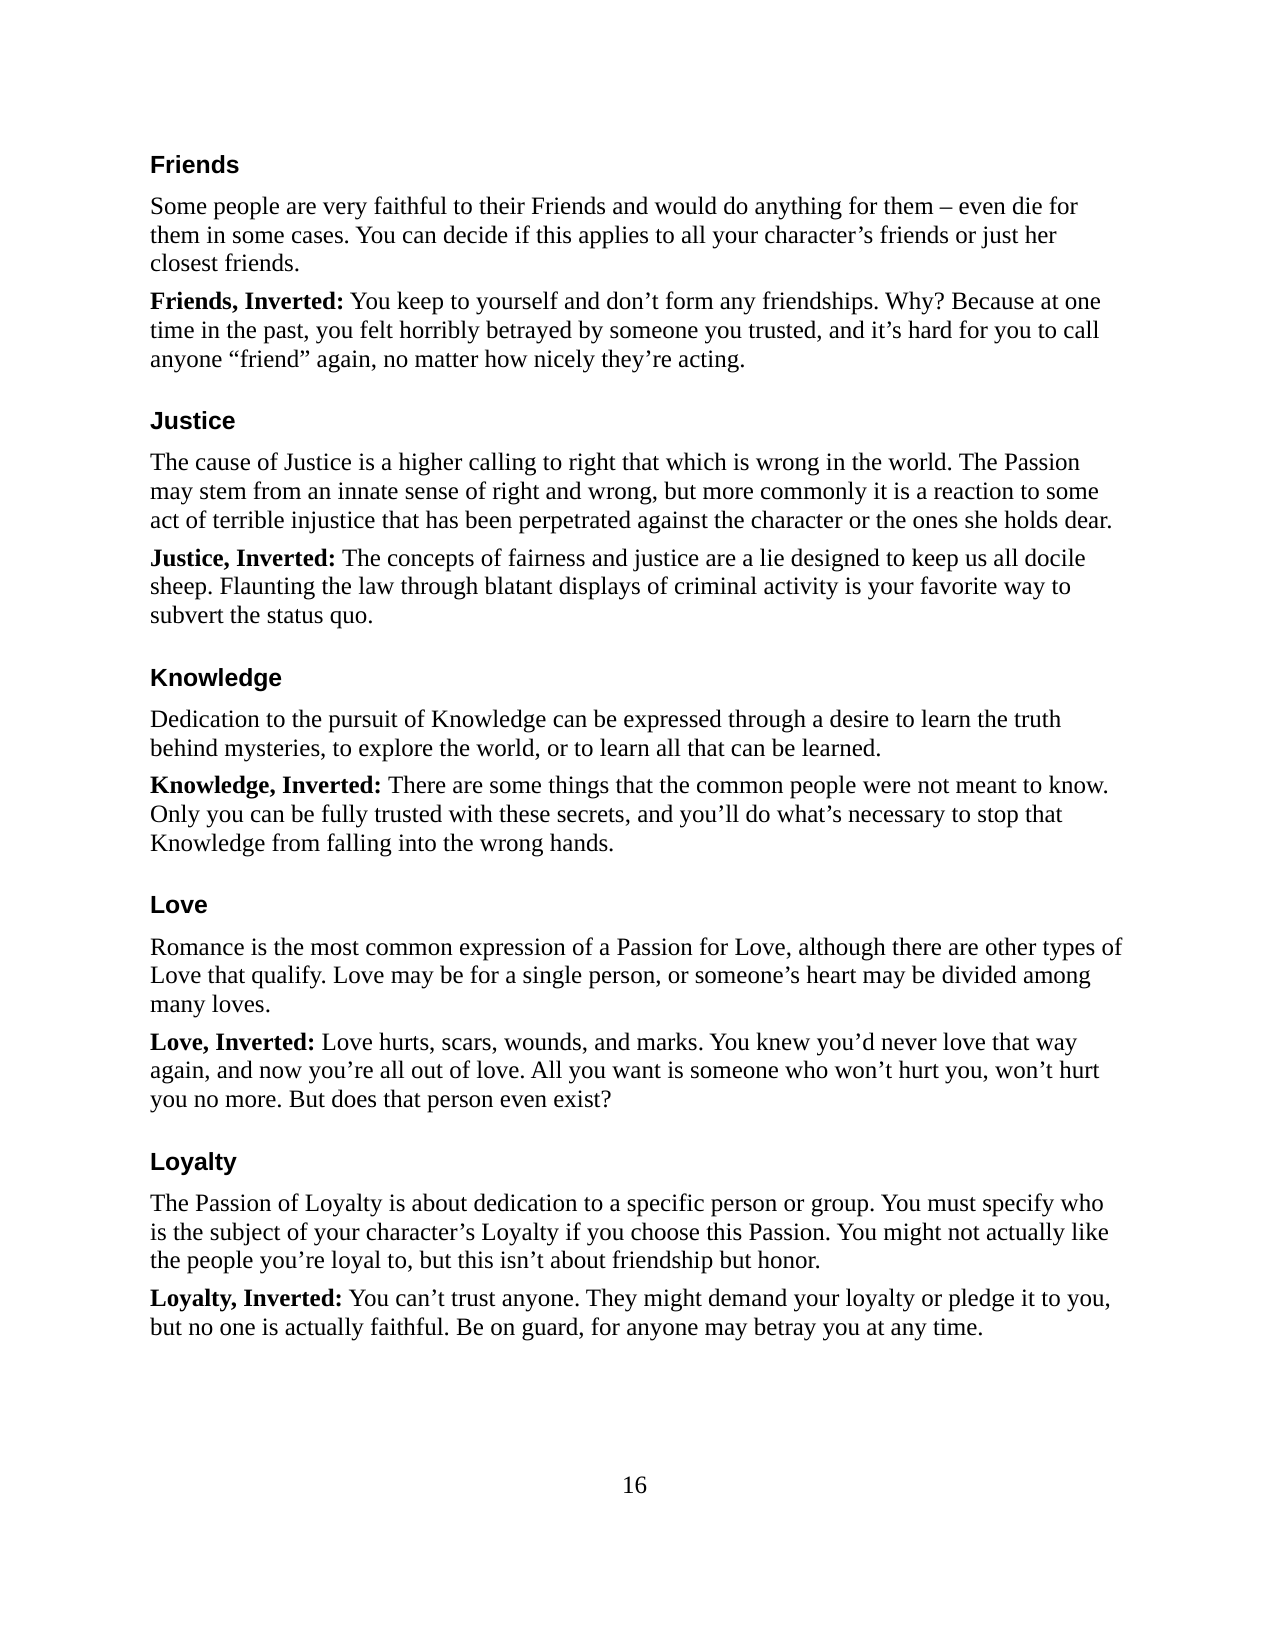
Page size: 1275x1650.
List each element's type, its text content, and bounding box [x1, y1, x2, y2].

text Knowledge, Inverted: There are some things that the common people were not meant to know. Only you can be fully trusted with these secrets, and you’ll do what’s necessary to stop that Knowledge from falling into the wrong hands. [150, 770, 1125, 857]
subtitle Loyalty [150, 1147, 1125, 1176]
text Romance is the most common expression of a Passion for Love, although there are other types of Love that qualify. Love may be for a single person, or someone’s heart may be divided among many loves. [150, 932, 1125, 1018]
text Dedication to the pursuit of Knowledge can be expressed through a desire to learn the truth behind mysteries, to explore the world, or to learn all that can be learned. [150, 704, 1125, 761]
text Loyalty, Inverted: You can’t trust anyone. They might demand your loyalty or pledge it to you, but no one is actually faithful. Be on guard, for anyone may betray you at any time. [150, 1283, 1125, 1341]
subtitle Friends [150, 150, 1125, 178]
text Friends, Inverted: You keep to yourself and don’t form any friendships. Why? Because at one time in the past, you felt horribly betrayed by someone you trusted, and it’s hard for you to call anyone “friend” again, no matter how nicely they’re acting. [150, 286, 1125, 372]
text Love, Inverted: Love hurts, scars, wounds, and marks. You knew you’d never love that way again, and now you’re all out of love. All you want is someone who won’t hurt you, won’t hurt you no more. But does that person even exist? [150, 1027, 1125, 1113]
text Some people are very faithful to their Friends and would do anything for them – even die for them in some cases. You can decide if this applies to all your character’s friends or just her closest friends. [150, 191, 1125, 277]
subtitle Knowledge [150, 663, 1125, 691]
text The cause of Justice is a higher calling to right that which is wrong in the world. The Passion may stem from an innate sense of right and wrong, but more commonly it is a reaction to some act of terrible injustice that has been perpetrated against the character or the ones she holds dear. [150, 447, 1125, 534]
subtitle Justice [150, 406, 1125, 435]
subtitle Love [150, 891, 1125, 919]
text Justice, Inverted: The concepts of fairness and justice are a lie designed to keep us all docile sheep. Flaunting the law through blatant displays of criminal activity is your favorite way to subvert the status quo. [150, 543, 1125, 629]
text The Passion of Loyalty is about dedication to a specific person or group. You must specify who is the subject of your character’s Loyalty if you choose this Passion. You might not actually like the people you’re loyal to, but this isn’t about friendship but honor. [150, 1188, 1125, 1274]
